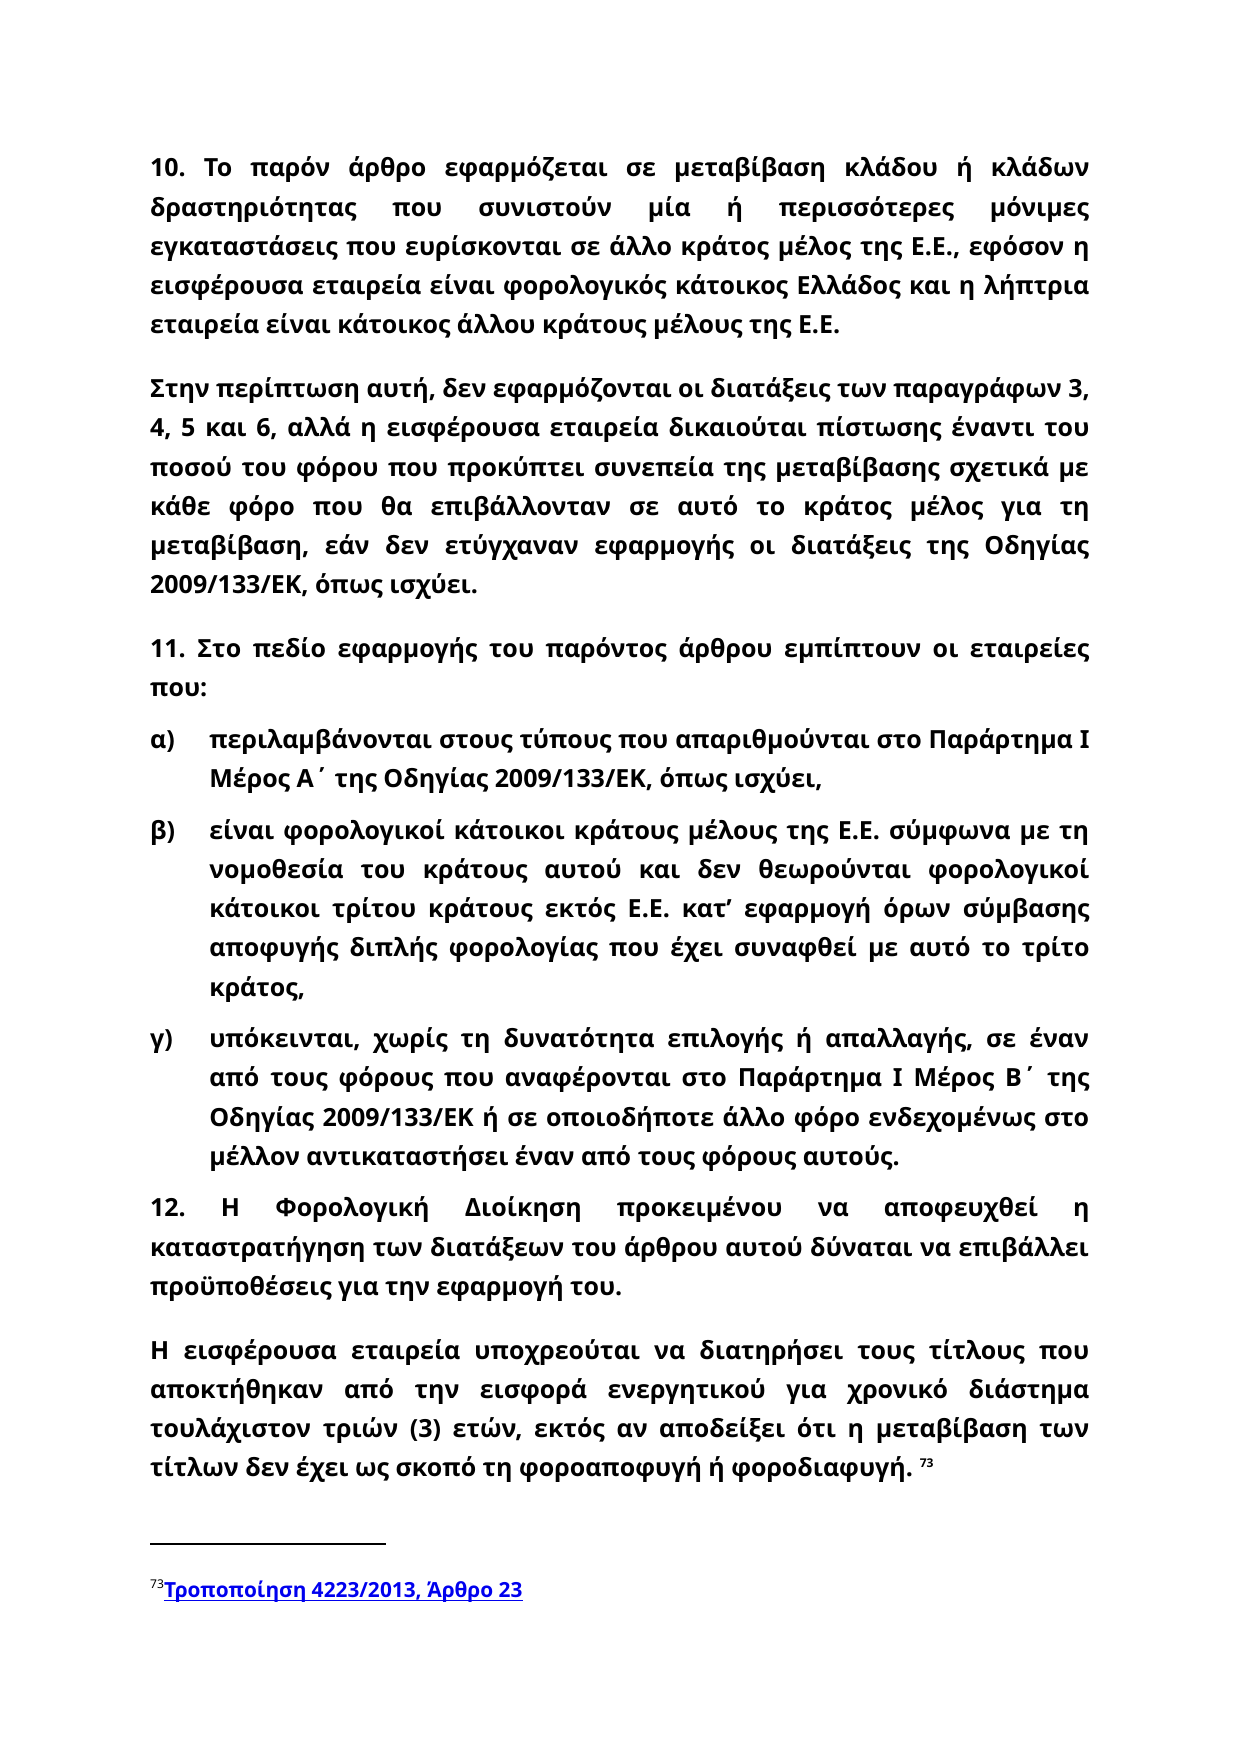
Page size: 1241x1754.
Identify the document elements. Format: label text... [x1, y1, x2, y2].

list γ) υπόκεινται, χωρίς τη δυνατότητα επιλογής ή απαλλαγής, σε έναν από τους φόρους που αναφέρονται στο Παράρτημα Ι Μέρος Β΄ της Οδηγίας 2009/133/ΕΚ ή σε οποιοδήποτε άλλο φόρο ενδεχομένως στο μέλλον αντικαταστήσει έναν από τους φόρους αυτούς. [150, 1021, 1090, 1172]
text Τροποποίηση 4223/2013, Άρθρο 23 [150, 1576, 1090, 1604]
text 10. Το παρόν άρθρο εφαρμόζεται σε μεταβίβαση κλάδου ή κλάδων δραστηριότητας που συνιστούν μία ή περισσότερες μόνιμες εγκαταστάσεις που ευρίσκονται σε άλλο κράτος μέλος της Ε.Ε., εφόσον η εισφέρουσα εταιρεία είναι φορολογικός κάτοικος Ελλάδος και η λήπτρια εταιρεία είναι κάτοικος άλλου κράτους μέλους της Ε.Ε. [150, 150, 1090, 341]
text 12. Η Φορολογική Διοίκηση προκειμένου να αποφευχθεί η καταστρατήγηση των διατάξεων του άρθρου αυτού δύναται να επιβάλλει προϋποθέσεις για την εφαρμογή του. [150, 1190, 1090, 1302]
text 11. Στο πεδίο εφαρμογής του παρόντος άρθρου εμπίπτουν οι εταιρείες που: [150, 631, 1090, 704]
text Στην περίπτωση αυτή, δεν εφαρμόζονται οι διατάξεις των παραγράφων 3, 4, 5 και 6, αλλά η εισφέρουσα εταιρεία δικαιούται πίστωσης έναντι του ποσού του φόρου που προκύπτει συνεπεία της μεταβίβασης σχετικά με κάθε φόρο που θα επιβάλλονταν σε αυτό το κράτος μέλος για τη μεταβίβαση, εάν δεν ετύγχαναν εφαρμογής οι διατάξεις της Οδηγίας 2009/133/ΕΚ, όπως ισχύει. [150, 371, 1090, 601]
list α) περιλαμβάνονται στους τύπους που απαριθμούνται στο Παράρτημα Ι Μέρος Α΄ της Οδηγίας 2009/133/ΕΚ, όπως ισχύει, [150, 722, 1090, 795]
list β) είναι φορολογικοί κάτοικοι κράτους μέλους της Ε.Ε. σύμφωνα με τη νομοθεσία του κράτους αυτού και δεν θεωρούνται φορολογικοί κάτοικοι τρίτου κράτους εκτός Ε.Ε. κατ’ εφαρμογή όρων σύμβασης αποφυγής διπλής φορολογίας που έχει συναφθεί με αυτό το τρίτο κράτος, [150, 812, 1090, 1003]
text Η εισφέρουσα εταιρεία υποχρεούται να διατηρήσει τους τίτλους που αποκτήθηκαν από την εισφορά ενεργητικού για χρονικό διάστημα τουλάχιστον τριών (3) ετών, εκτός αν αποδείξει ότι η μεταβίβαση των τίτλων δεν έχει ως σκοπό τη φοροαποφυγή ή φοροδιαφυγή. [150, 1332, 1090, 1484]
